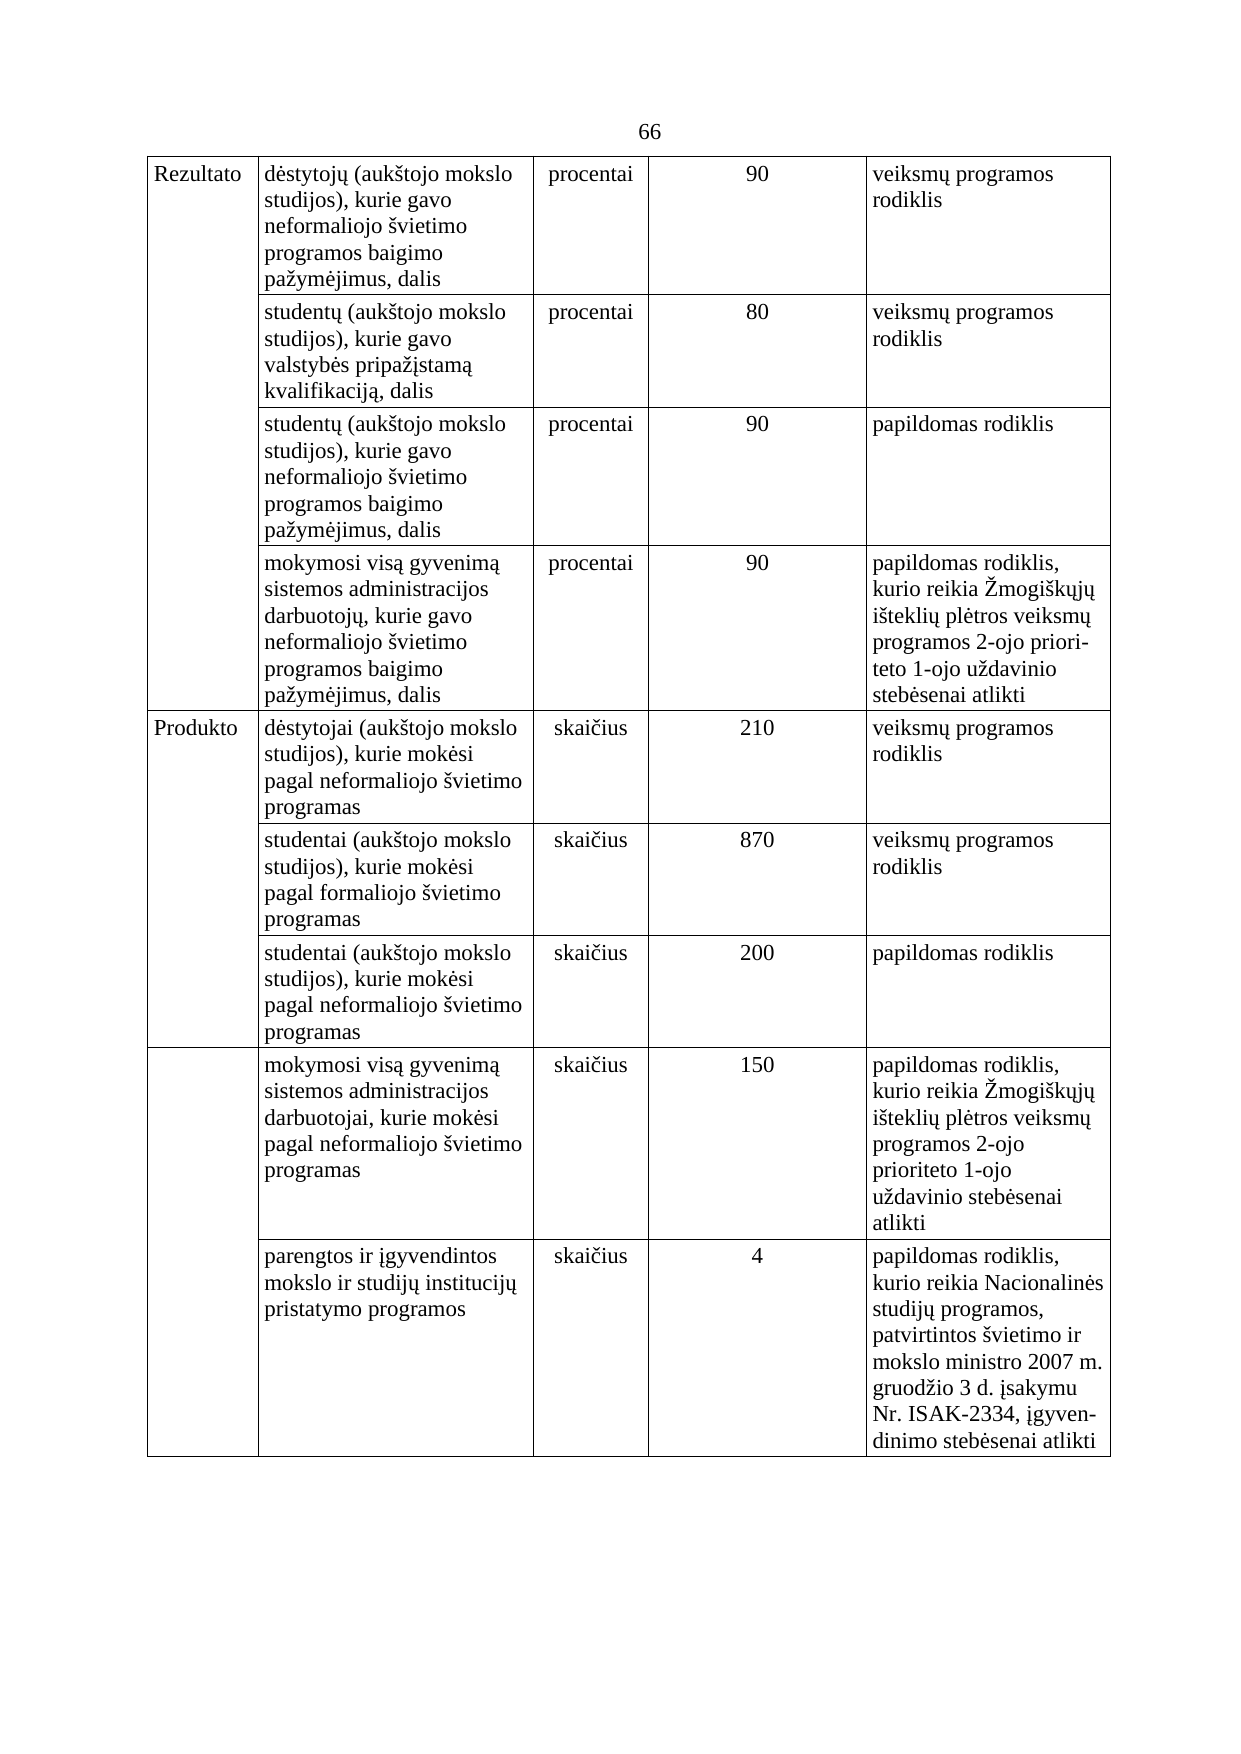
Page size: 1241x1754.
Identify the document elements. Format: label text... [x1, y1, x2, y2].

table_cell procentai [534, 157, 648, 294]
table_cell veiksmų programos rodiklis [867, 824, 1110, 935]
table_cell papildomas rodiklis, kurio reikia Žmogiškųjų išteklių plėtros veiksmų programos 2-ojo prioriteto 1-ojo uždavinio stebėsenai atlikti [867, 1048, 1110, 1238]
table_cell 90 [649, 546, 866, 710]
table_cell 870 [649, 824, 866, 935]
table_cell skaičius [534, 936, 648, 1047]
table_cell 80 [649, 295, 866, 407]
table_cell Rezultato [148, 157, 258, 710]
table_cell dėstytojų (aukštojo mokslo studijos), kurie gavo neformaliojo švietimo programos baigimo pažymėjimus, dalis [259, 157, 533, 294]
table_cell mokymosi visą gyvenimą sistemos administracijos darbuotojų, kurie gavo neformaliojo švietimo programos baigimo pažymėjimus, dalis [259, 546, 533, 710]
table_cell 4 [649, 1240, 866, 1456]
table_cell procentai [534, 295, 648, 407]
table_cell veiksmų programos rodiklis [867, 295, 1110, 407]
table_cell papildomas rodiklis [867, 936, 1110, 1047]
table_cell papildomas rodiklis, kurio reikia Žmogiškųjų išteklių plėtros veiksmų programos 2-ojo priori­te­to 1-ojo uždavinio stebėsenai atlikti [867, 546, 1110, 710]
table_cell dėstytojai (aukštojo mokslo studijos), kurie mokėsi pagal neformaliojo švietimo programas [259, 711, 533, 822]
table_cell skaičius [534, 1048, 648, 1238]
table_cell 210 [649, 711, 866, 822]
table_cell procentai [534, 546, 648, 710]
table_cell skaičius [534, 711, 648, 822]
table_cell 150 [649, 1048, 866, 1238]
table_cell papildomas rodiklis, kurio reikia Nacionalinės studijų programos, patvirtintos švietimo ir mokslo ministro 2007 m. gruodžio 3 d. įsakymu Nr. ISAK-2334, įgyven­dinimo stebėsenai atlikti [867, 1240, 1110, 1456]
table_cell studentų (aukštojo mokslo studijos), kurie gavo valstybės pripažįstamą kvalifikaciją, dalis [259, 295, 533, 407]
table_cell studentai (aukštojo mokslo studijos), kurie mokėsi pagal neformaliojo švietimo programas [259, 936, 533, 1047]
table_cell 90 [649, 157, 866, 294]
table_cell mokymosi visą gyvenimą sistemos administracijos darbuotojai, kurie mokėsi pagal neformaliojo švietimo programas [259, 1048, 533, 1238]
table_cell veiksmų programos rodiklis [867, 157, 1110, 294]
table_cell studentų (aukštojo mokslo studijos), kurie gavo neformaliojo švietimo programos baigimo pažymėjimus, dalis [259, 408, 533, 545]
table_cell [148, 1048, 258, 1456]
table_cell studentai (aukštojo mokslo studijos), kurie mokėsi pagal formaliojo švietimo programas [259, 824, 533, 935]
table_cell 90 [649, 408, 866, 545]
table_cell Produkto [148, 711, 258, 1047]
table_cell parengtos ir įgyvendintos mokslo ir studijų institucijų pristatymo programos [259, 1240, 533, 1456]
table_cell skaičius [534, 1240, 648, 1456]
table_cell procentai [534, 408, 648, 545]
table_cell 200 [649, 936, 866, 1047]
table_cell veiksmų programos rodiklis [867, 711, 1110, 822]
table_cell papildomas rodiklis [867, 408, 1110, 545]
table_cell skaičius [534, 824, 648, 935]
